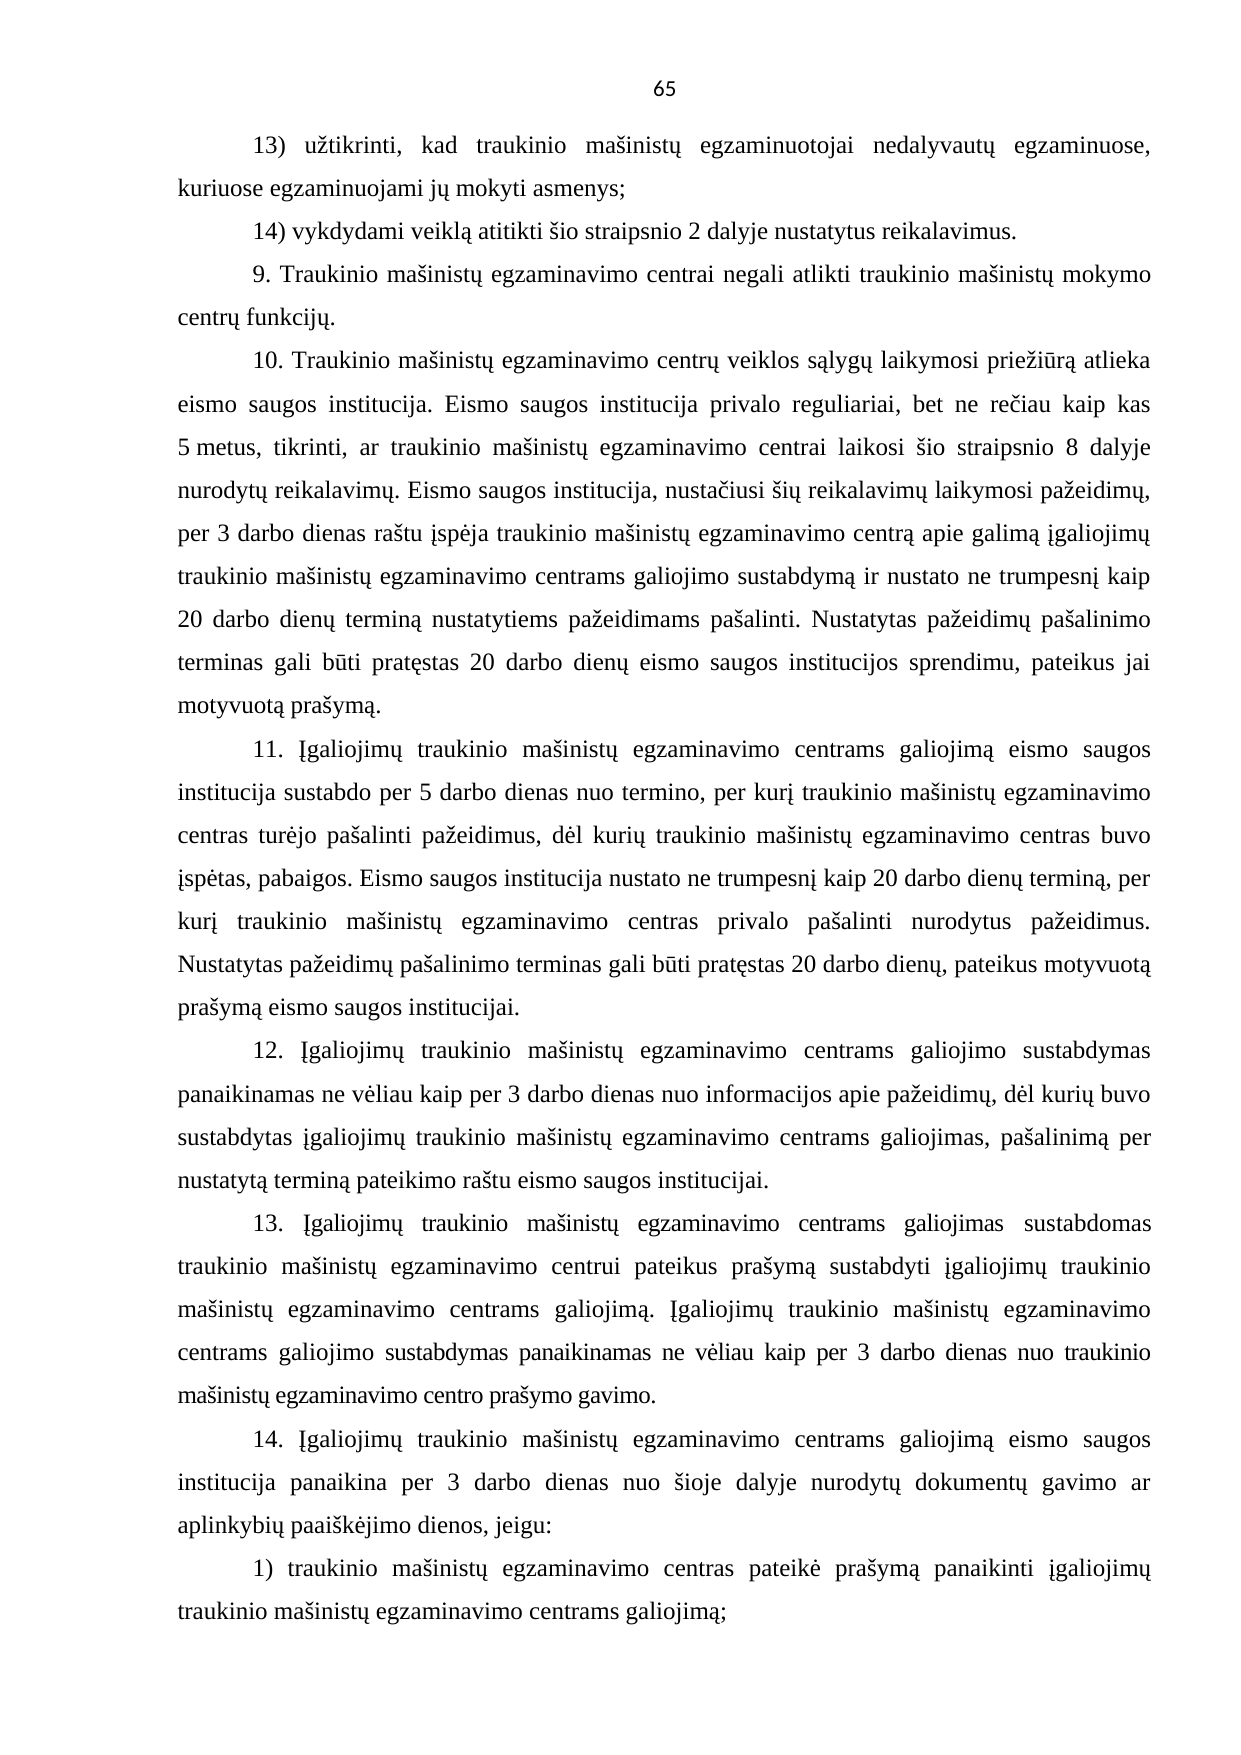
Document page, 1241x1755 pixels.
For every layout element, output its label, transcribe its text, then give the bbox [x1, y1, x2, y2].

text 14. Įgaliojimų traukinio mašinistų egzaminavimo centrams galiojimą eismo saugos institucija panaikina per 3 darbo dienas nuo šioje dalyje nurodytų dokumentų gavimo ar aplinkybių paaiškėjimo dienos, jeigu: [177, 1424, 1152, 1539]
text 9. Traukinio mašinistų egzaminavimo centrai negali atlikti traukinio mašinistų mokymo centrų funkcijų. [177, 259, 1152, 331]
text 11. Įgaliojimų traukinio mašinistų egzaminavimo centrams galiojimą eismo saugos institucija sustabdo per 5 darbo dienas nuo termino, per kurį traukinio mašinistų egzaminavimo centras turėjo pašalinti pažeidimus, dėl kurių traukinio mašinistų egzaminavimo centras buvo įspėtas, pabaigos. Eismo saugos institucija nustato ne trumpesnį kaip 20 darbo dienų terminą, per kurį traukinio mašinistų egzaminavimo centras privalo pašalinti nurodytus pažeidimus. Nustatytas pažeidimų pašalinimo terminas gali būti pratęstas 20 darbo dienų, pateikus motyvuotą prašymą eismo saugos institucijai. [177, 734, 1152, 1021]
text 10. Traukinio mašinistų egzaminavimo centrų veiklos sąlygų laikymosi priežiūrą atlieka eismo saugos institucija. Eismo saugos institucija privalo reguliariai, bet ne rečiau kaip kas 5 metus, tikrinti, ar traukinio mašinistų egzaminavimo centrai laikosi šio straipsnio 8 dalyje nurodytų reikalavimų. Eismo saugos institucija, nustačiusi šių reikalavimų laikymosi pažeidimų, per 3 darbo dienas raštu įspėja traukinio mašinistų egzaminavimo centrą apie galimą įgaliojimų traukinio mašinistų egzaminavimo centrams galiojimo sustabdymą ir nustato ne trumpesnį kaip 20 darbo dienų terminą nustatytiems pažeidimams pašalinti. Nustatytas pažeidimų pašalinimo terminas gali būti pratęstas 20 darbo dienų eismo saugos institucijos sprendimu, pateikus jai motyvuotą prašymą. [177, 346, 1152, 719]
text 14) vykdydami veiklą atitikti šio straipsnio 2 dalyje nustatytus reikalavimus. [177, 216, 1152, 245]
text 12. Įgaliojimų traukinio mašinistų egzaminavimo centrams galiojimo sustabdymas panaikinamas ne vėliau kaip per 3 darbo dienas nuo informacijos apie pažeidimų, dėl kurių buvo sustabdytas įgaliojimų traukinio mašinistų egzaminavimo centrams galiojimas, pašalinimą per nustatytą terminą pateikimo raštu eismo saugos institucijai. [177, 1036, 1152, 1194]
text 13. Įgaliojimų traukinio mašinistų egzaminavimo centrams galiojimas sustabdomas traukinio mašinistų egzaminavimo centrui pateikus prašymą sustabdyti įgaliojimų traukinio mašinistų egzaminavimo centrams galiojimą. Įgaliojimų traukinio mašinistų egzaminavimo centrams galiojimo sustabdymas panaikinamas ne vėliau kaip per 3 darbo dienas nuo traukinio mašinistų egzaminavimo centro prašymo gavimo. [177, 1208, 1152, 1409]
text 13) užtikrinti, kad traukinio mašinistų egzaminuotojai nedalyvautų egzaminuose, kuriuose egzaminuojami jų mokyti asmenys; [177, 130, 1152, 202]
text 1) traukinio mašinistų egzaminavimo centras pateikė prašymą panaikinti įgaliojimų traukinio mašinistų egzaminavimo centrams galiojimą; [177, 1553, 1152, 1625]
